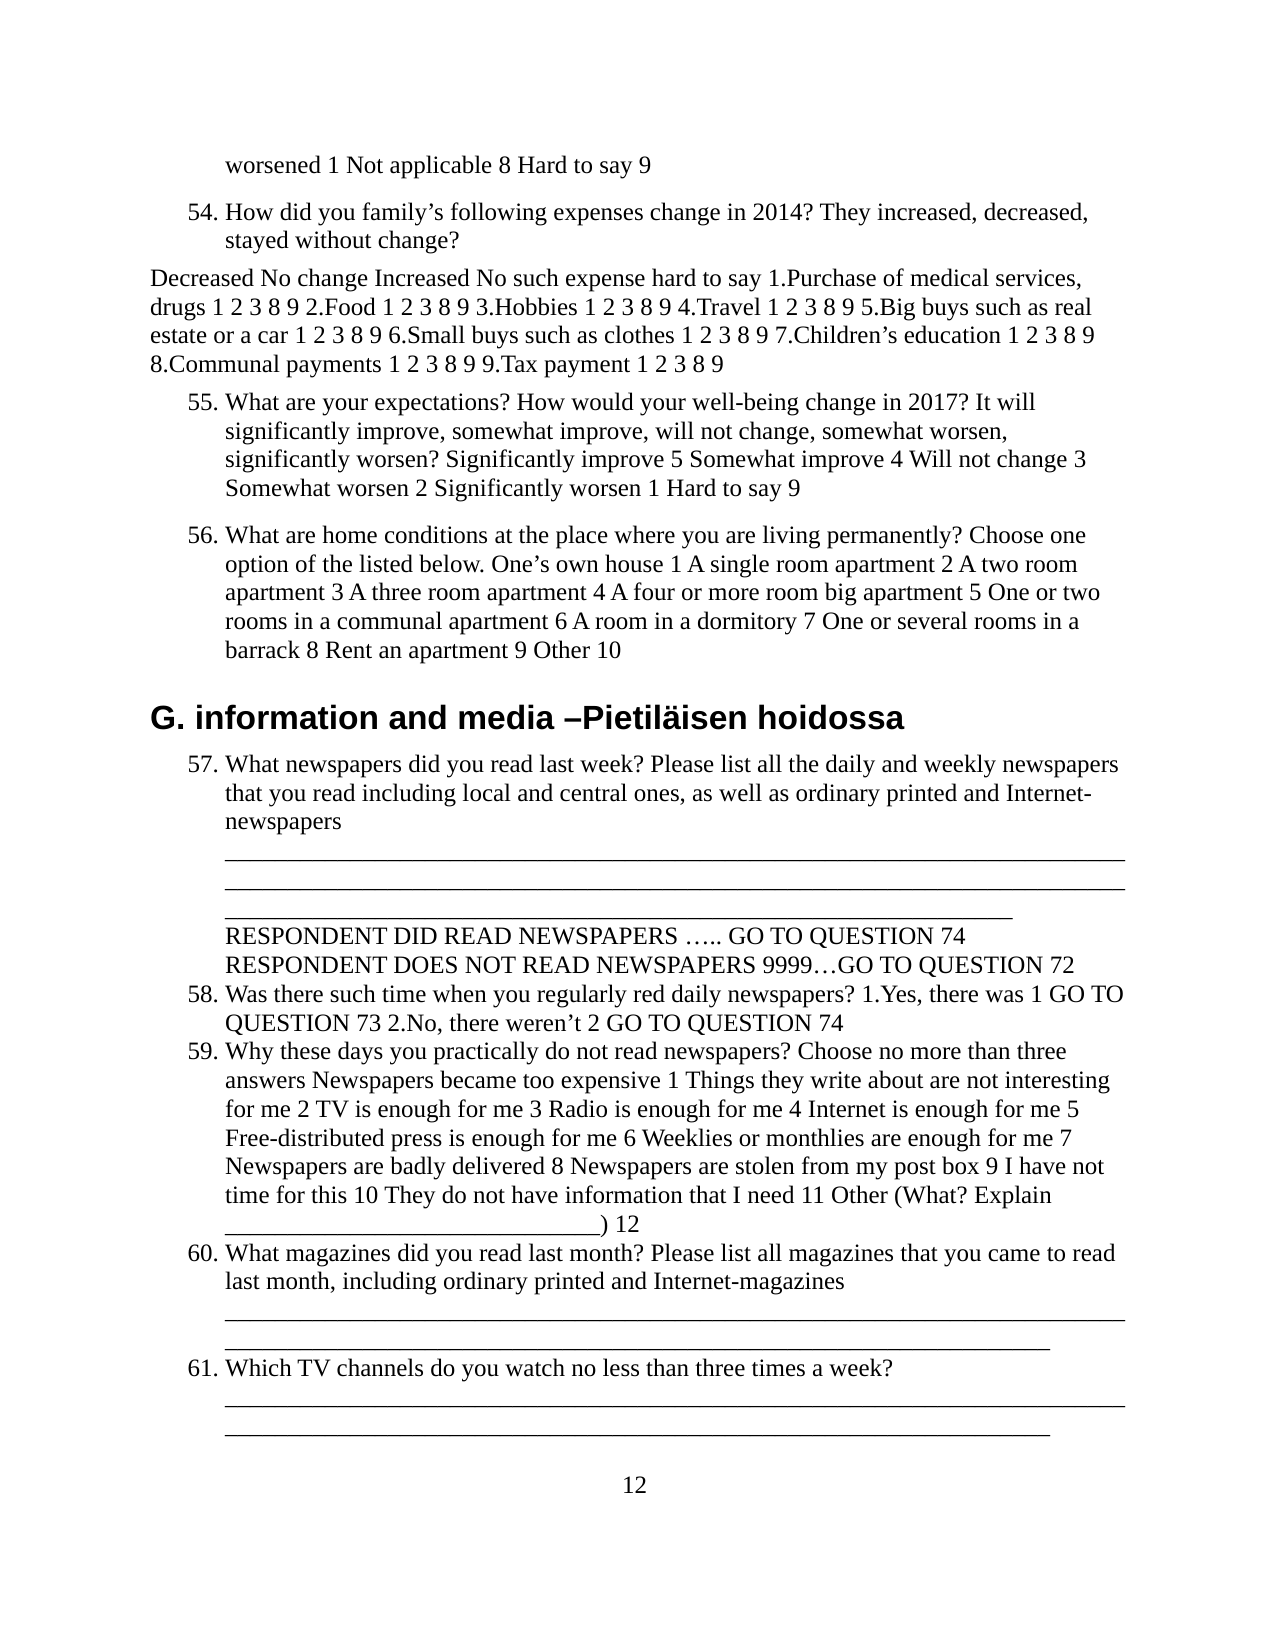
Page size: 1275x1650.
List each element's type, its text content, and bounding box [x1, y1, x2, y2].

list worsened 1 Not applicable 8 Hard to say 9 [187, 150, 1125, 179]
list Why these days you practically do not read newspapers? Choose no more than three answers Newspapers became too expensive 1 Things they write about are not interesting for me 2 TV is enough for me 3 Radio is enough for me 4 Internet is enough for me 5 Free-distributed press is enough for me 6 Weeklies or monthlies are enough for me 7 Newspapers are badly delivered 8 Newspapers are stolen from my post box 9 I have not time for this 10 They do not have information that I need 11 Other (What? Explain ______________________________) 12 [187, 1036, 1125, 1238]
list What are home conditions at the place where you are living permanently? Choose one option of the listed below. One’s own house 1 A single room apartment 2 A two room apartment 3 A three room apartment 4 A four or more room big apartment 5 One or two rooms in a communal apartment 6 A room in a dormitory 7 One or several rooms in a barrack 8 Rent an apartment 9 Other 10 [187, 520, 1125, 664]
list What newspapers did you read last week? Please list all the daily and weekly newspapers that you read including local and central ones, as well as ordinary printed and Internet-newspapers _______________________________________________________________________________________________________________________________________________________________________________________________________________ RESPONDENT DID READ NEWSPAPERS ….. GO TO QUESTION 74 RESPONDENT DOES NOT READ NEWSPAPERS 9999…GO TO QUESTION 72 [187, 749, 1125, 979]
list How did you family’s following expenses change in 2014? They increased, decreased, stayed without change? [187, 197, 1125, 254]
list What magazines did you read last month? Please list all magazines that you came to read last month, including ordinary printed and Internet-magazines __________________________________________________________________________________________________________________________________________ [187, 1238, 1125, 1353]
list What are your expectations? How would your well-being change in 2017? It will significantly improve, somewhat improve, will not change, somewhat worsen, significantly worsen? Significantly improve 5 Somewhat improve 4 Will not change 3 Somewhat worsen 2 Significantly worsen 1 Hard to say 9 [187, 387, 1125, 502]
subtitle G. information and media –Pietiläisen hoidossa [150, 698, 1125, 736]
list Which TV channels do you watch no less than three times a week? __________________________________________________________________________________________________________________________________________ [187, 1353, 1125, 1439]
text Decreased No change Increased No such expense hard to say 1.Purchase of medical services, drugs 1 2 3 8 9 2.Food 1 2 3 8 9 3.Hobbies 1 2 3 8 9 4.Travel 1 2 3 8 9 5.Big buys such as real estate or a car 1 2 3 8 9 6.Small buys such as clothes 1 2 3 8 9 7.Children’s education 1 2 3 8 9 8.Communal payments 1 2 3 8 9 9.Tax payment 1 2 3 8 9 [150, 263, 1125, 378]
list Was there such time when you regularly red daily newspapers? 1.Yes, there was 1 GO TO QUESTION 73 2.No, there weren’t 2 GO TO QUESTION 74 [187, 979, 1125, 1036]
